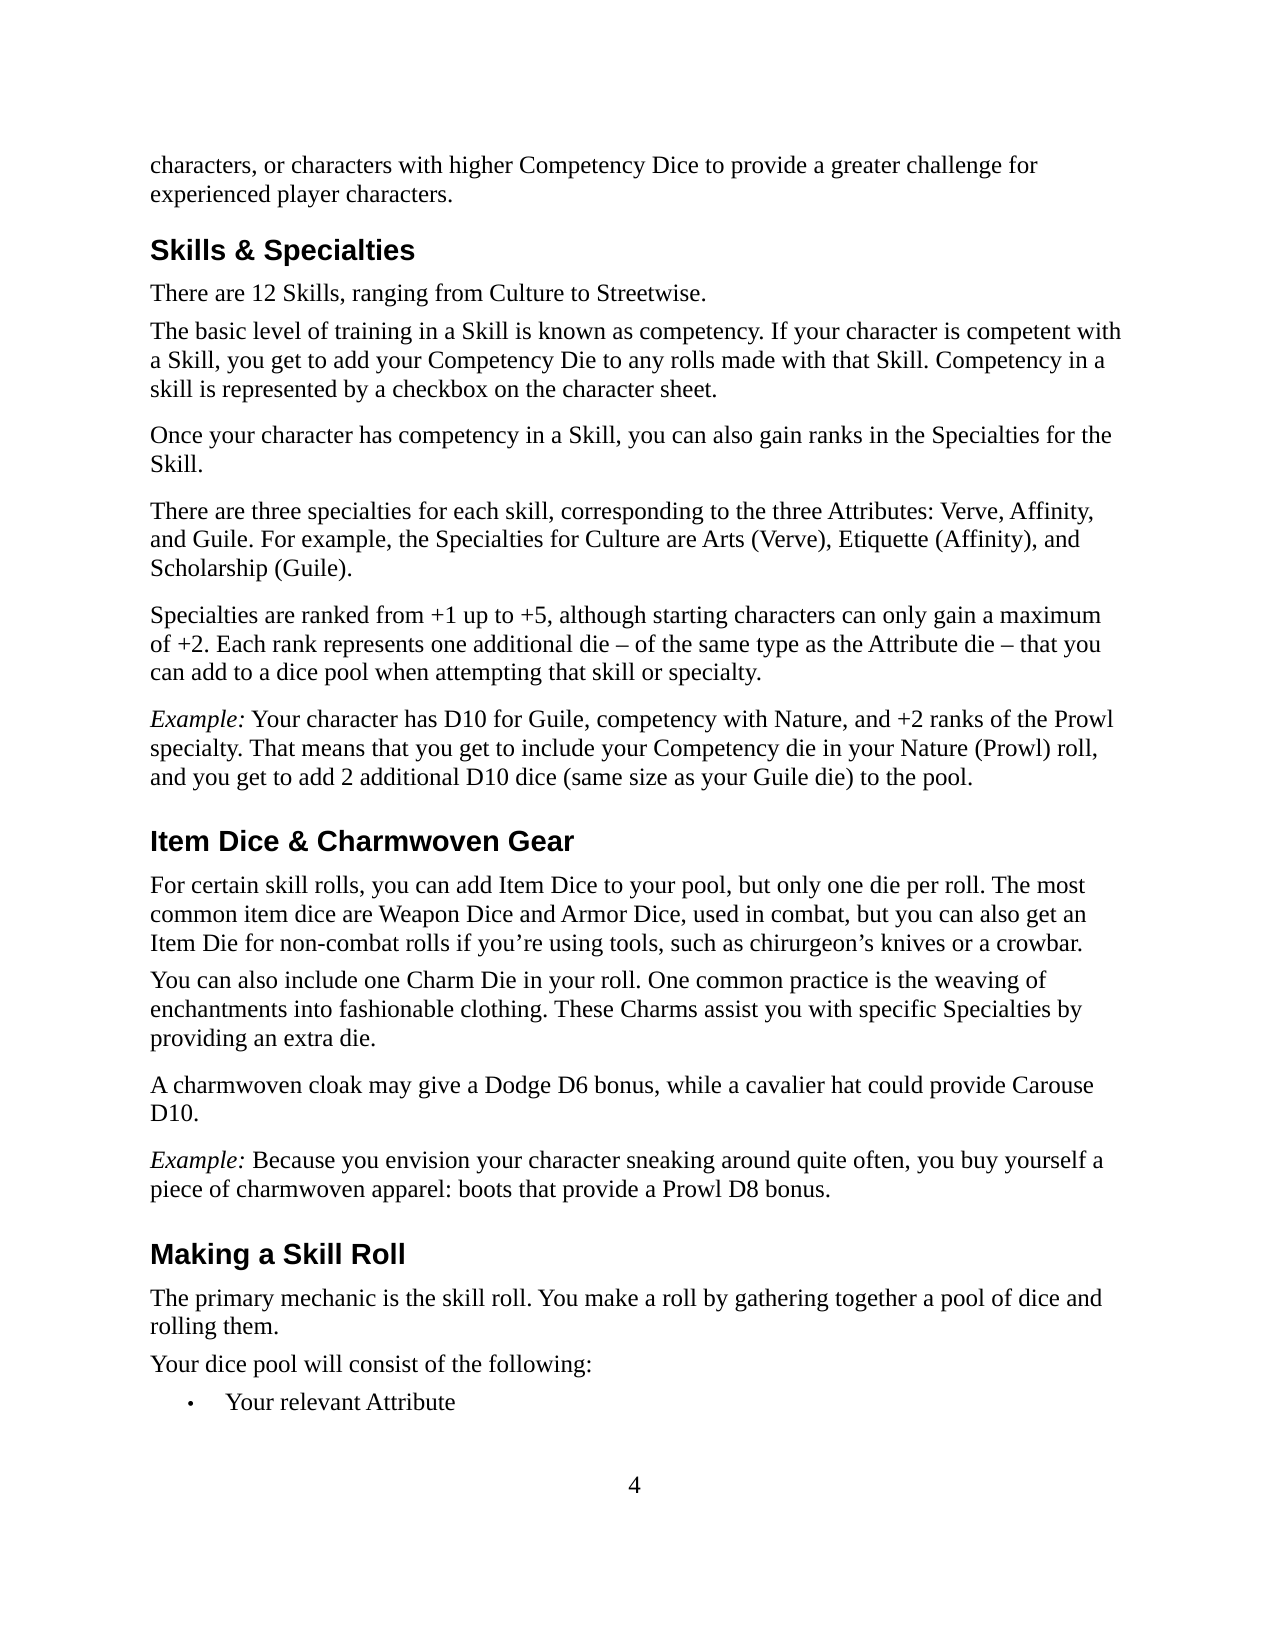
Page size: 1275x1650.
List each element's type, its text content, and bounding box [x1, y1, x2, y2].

subtitle Item Dice & Charmwoven Gear [150, 824, 1125, 858]
text A charmwoven cloak may give a Dodge D6 bonus, while a cavalier hat could provide Carouse D10. [150, 1070, 1125, 1127]
text You can also include one Charm Die in your roll. One common practice is the weaving of enchantments into fashionable clothing. These Charms assist you with specific Specialties by providing an extra die. [150, 966, 1125, 1052]
subtitle Making a Skill Roll [150, 1237, 1125, 1270]
text Example: Your character has D10 for Guile, competency with Nature, and +2 ranks of the Prowl specialty. That means that you get to include your Competency die in your Nature (Prowl) roll, and you get to add 2 additional D10 dice (same size as your Guile die) to the pool. [150, 704, 1125, 790]
text Example: Because you envision your character sneaking around quite often, you buy yourself a piece of charmwoven apparel: boots that provide a Prowl D8 bonus. [150, 1145, 1125, 1203]
text Specialties are ranked from +1 up to +5, although starting characters can only gain a maximum of +2. Each rank represents one additional die – of the same type as the Attribute die – that you can add to a dice pool when attempting that skill or specialty. [150, 600, 1125, 686]
text Your dice pool will consist of the following: [150, 1349, 1125, 1378]
text characters, or characters with higher Competency Dice to provide a greater challenge for experienced player characters. [150, 150, 1125, 207]
text There are 12 Skills, ranging from Culture to Streetwise. [150, 278, 1125, 307]
text Once your character has competency in a Skill, you can also gain ranks in the Specialties for the Skill. [150, 420, 1125, 478]
text For certain skill rolls, you can add Item Dice to your pool, but only one die per roll. The most common item dice are Weapon Dice and Armor Dice, used in combat, but you can also get an Item Die for non-combat rolls if you’re using tools, such as chirurgeon’s knives or a crowbar. [150, 870, 1125, 957]
subtitle Skills & Specialties [150, 232, 1125, 266]
list Your relevant Attribute [187, 1387, 1125, 1416]
text The primary mechanic is the skill roll. You make a roll by gathering together a pool of dice and rolling them. [150, 1283, 1125, 1340]
text The basic level of training in a Skill is known as competency. If your character is competent with a Skill, you get to add your Competency Die to any rolls made with that Skill. Competency in a skill is represented by a checkbox on the character sheet. [150, 316, 1125, 402]
text There are three specialties for each skill, corresponding to the three Attributes: Verve, Affinity, and Guile. For example, the Specialties for Culture are Arts (Verve), Etiquette (Affinity), and Scholarship (Guile). [150, 496, 1125, 582]
